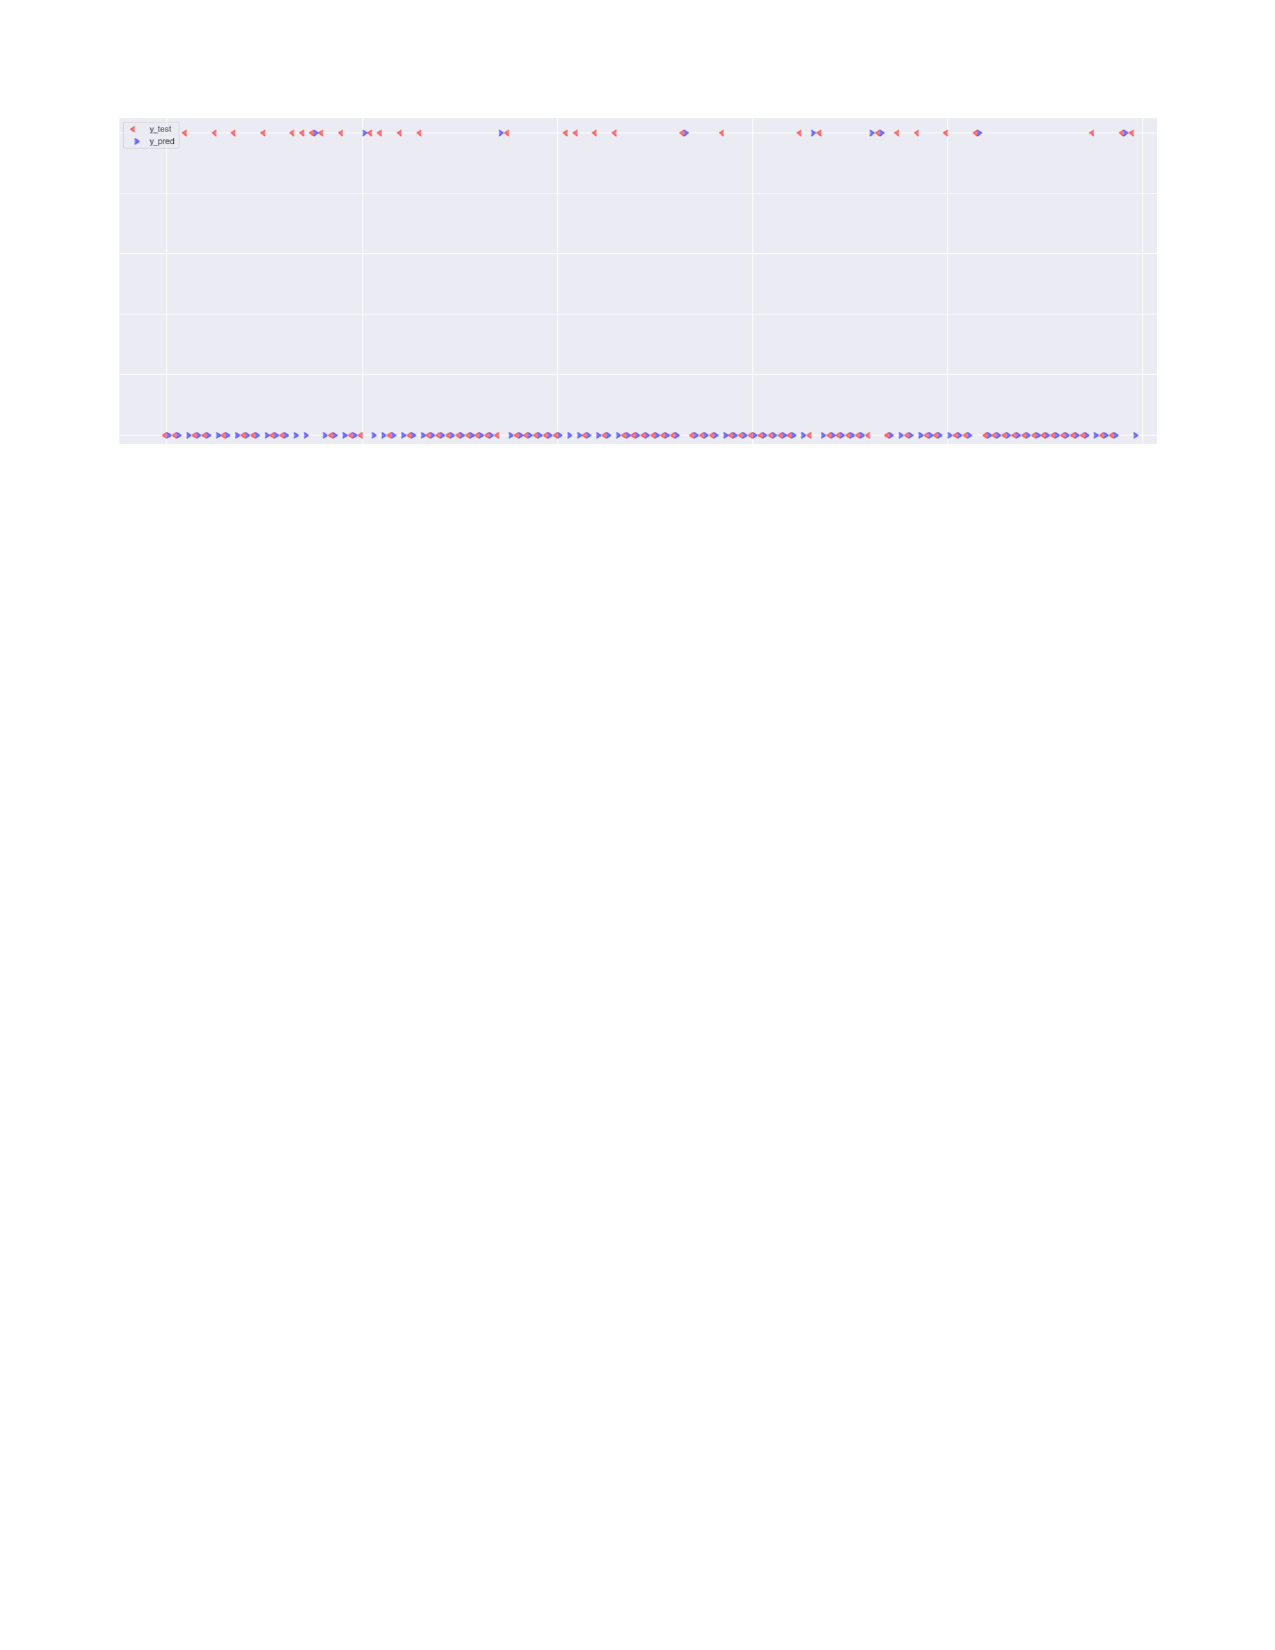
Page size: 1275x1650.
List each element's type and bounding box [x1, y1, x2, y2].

picture [118, 118, 1157, 444]
